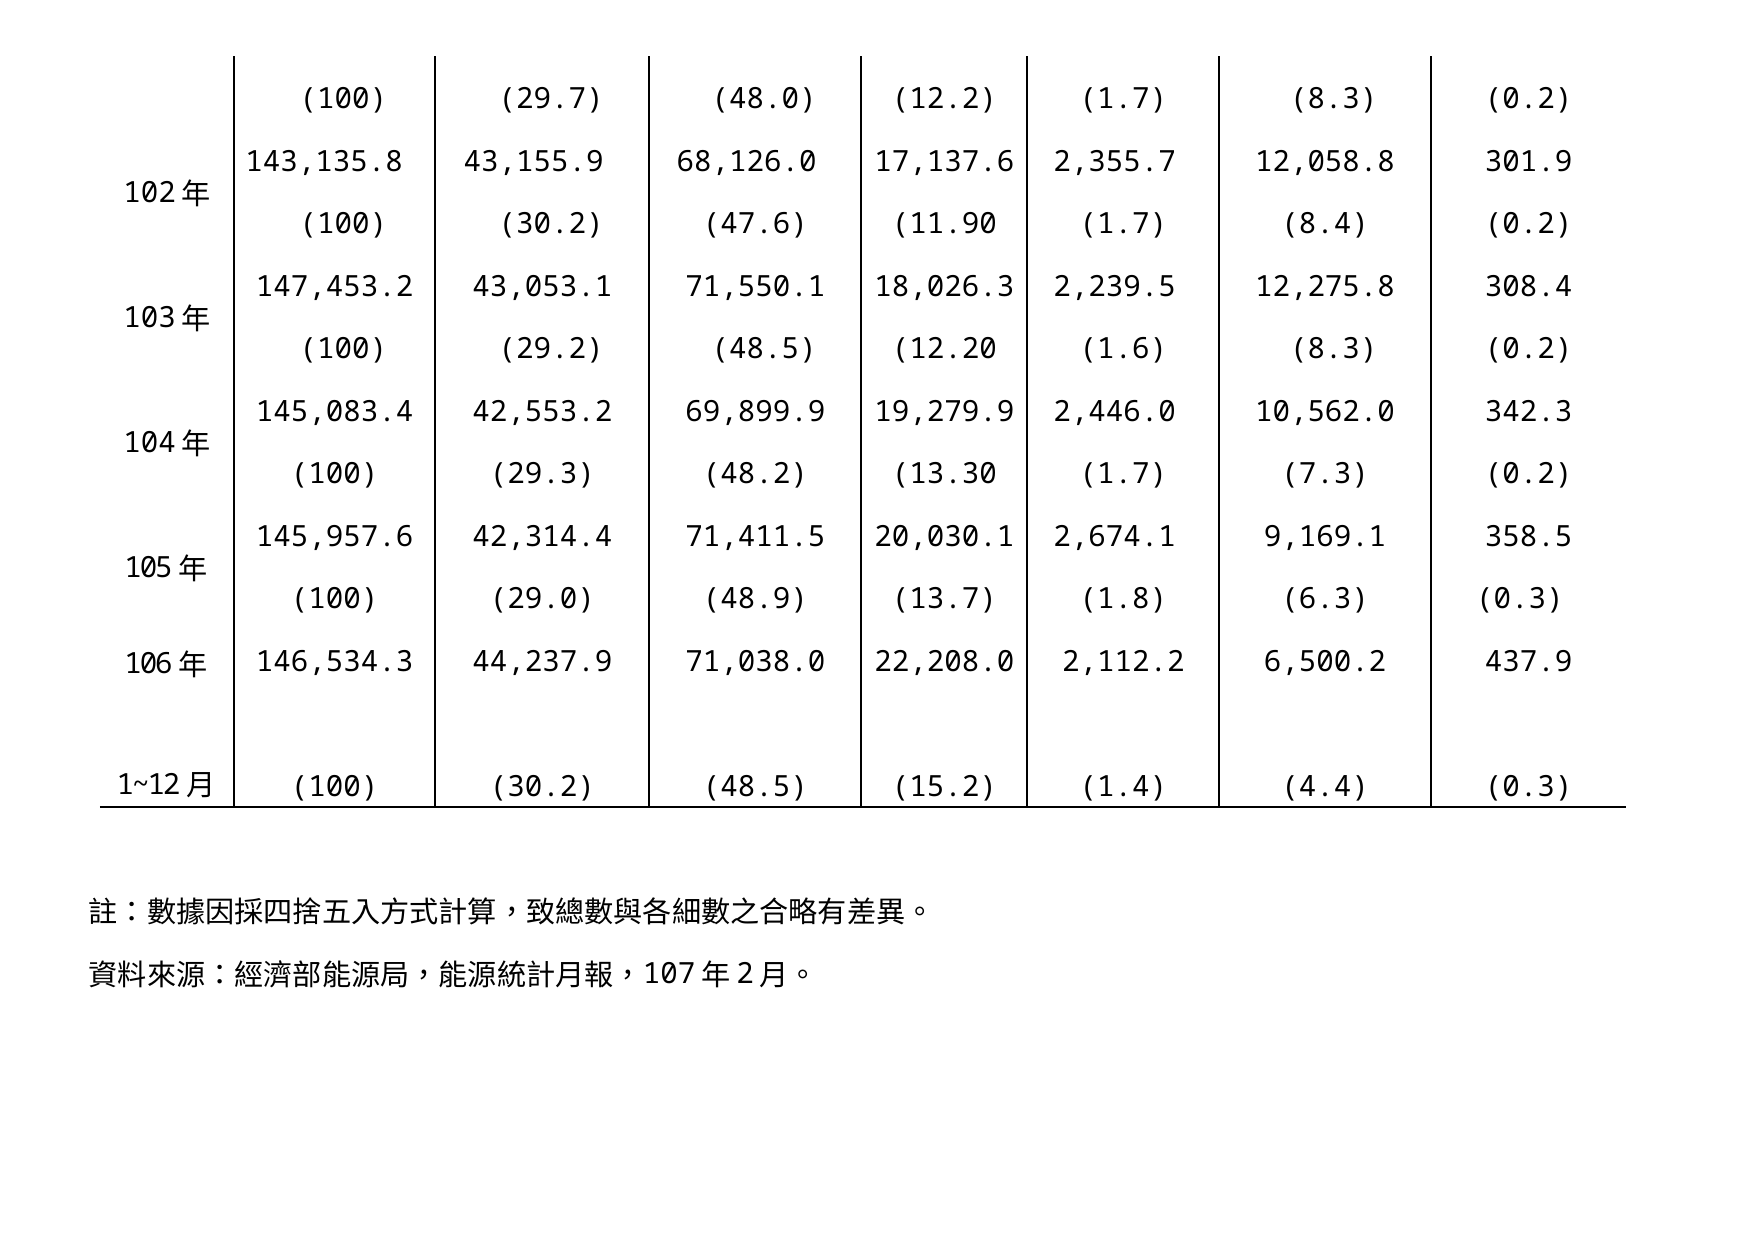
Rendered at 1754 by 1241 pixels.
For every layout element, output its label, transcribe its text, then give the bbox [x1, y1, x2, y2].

text 資料來源：經濟部能源局，能源統計月報，107年2月。 [88, 931, 1636, 993]
table_cell 145,957.6 [235, 494, 434, 556]
table_cell 146,534.3 [235, 619, 434, 681]
table_cell 20,030.1 [862, 494, 1026, 556]
table_cell 2,239.5 [1028, 244, 1218, 306]
table_cell (0.3) [1432, 681, 1626, 806]
table_cell (0.2) [1432, 56, 1626, 118]
text 註：數據因採四捨五入方式計算，致總數與各細數之合略有差異。 [88, 868, 1636, 931]
table_cell 2,355.7 [1028, 119, 1218, 181]
table_cell 301.9 [1432, 119, 1626, 181]
table_cell (4.4) [1220, 681, 1430, 806]
table_cell 2,674.1 [1028, 494, 1218, 556]
table_cell [100, 56, 233, 118]
table_cell (30.2) [436, 181, 648, 243]
table_cell 71,038.0 [650, 619, 860, 681]
table_cell 10,562.0 [1220, 369, 1430, 431]
table_cell 6,500.2 [1220, 619, 1430, 681]
table_cell 18,026.3 [862, 244, 1026, 306]
table_cell 68,126.0 [650, 119, 860, 181]
table_cell 358.5 [1432, 494, 1626, 556]
table_cell (1.4) [1028, 681, 1218, 806]
table_cell (48.0) [650, 56, 860, 118]
table_cell (100) [235, 681, 434, 806]
table_cell 102年 [100, 119, 233, 243]
table_cell (1.7) [1028, 431, 1218, 493]
table_cell 69,899.9 [650, 369, 860, 431]
table_cell (0.2) [1432, 306, 1626, 368]
table_cell (11.90 [862, 181, 1026, 243]
table_cell (100) [235, 306, 434, 368]
table_cell (48.5) [650, 306, 860, 368]
table_cell (7.3) [1220, 431, 1430, 493]
table_cell (100) [235, 56, 434, 118]
table_cell 342.3 [1432, 369, 1626, 431]
table_cell (48.2) [650, 431, 860, 493]
table_cell (100) [235, 431, 434, 493]
table_cell 17,137.6 [862, 119, 1026, 181]
table_cell 103年 [100, 244, 233, 368]
table_cell (1.7) [1028, 56, 1218, 118]
table_cell (100) [235, 556, 434, 618]
table_cell 43,155.9 [436, 119, 648, 181]
table_cell (15.2) [862, 681, 1026, 806]
table_cell 104年 [100, 369, 233, 493]
table_cell (1.8) [1028, 556, 1218, 618]
table_cell 22,208.0 [862, 619, 1026, 681]
table_cell (29.3) [436, 431, 648, 493]
table_cell (12.20 [862, 306, 1026, 368]
table_cell (30.2) [436, 681, 648, 806]
table_cell (0.2) [1432, 431, 1626, 493]
table_cell (47.6) [650, 181, 860, 243]
table_cell 42,314.4 [436, 494, 648, 556]
table_cell (8.3) [1220, 306, 1430, 368]
table_cell 12,275.8 [1220, 244, 1430, 306]
table_cell (29.7) [436, 56, 648, 118]
table_cell 19,279.9 [862, 369, 1026, 431]
table_cell (6.3) [1220, 556, 1430, 618]
table_cell 43,053.1 [436, 244, 648, 306]
table_cell (12.2) [862, 56, 1026, 118]
table_cell (0.3) [1432, 556, 1626, 618]
table_cell 2,112.2 [1028, 619, 1218, 681]
table_cell (48.5) [650, 681, 860, 806]
table_cell 44,237.9 [436, 619, 648, 681]
table_cell (0.2) [1432, 181, 1626, 243]
table_cell 145,083.4 [235, 369, 434, 431]
table_cell (48.9) [650, 556, 860, 618]
table_cell (29.0) [436, 556, 648, 618]
table_cell (13.7) [862, 556, 1026, 618]
table_cell 143,135.8 [235, 119, 434, 181]
table_cell (29.2) [436, 306, 648, 368]
table_cell (1.6) [1028, 306, 1218, 368]
table_cell 2,446.0 [1028, 369, 1218, 431]
table_cell 71,411.5 [650, 494, 860, 556]
table_cell 9,169.1 [1220, 494, 1430, 556]
table_cell (8.3) [1220, 56, 1430, 118]
table_cell 71,550.1 [650, 244, 860, 306]
table_cell 437.9 [1432, 619, 1626, 681]
table_cell 12,058.8 [1220, 119, 1430, 181]
table_cell 147,453.2 [235, 244, 434, 306]
table_cell (1.7) [1028, 181, 1218, 243]
table_cell (13.30 [862, 431, 1026, 493]
table_cell 308.4 [1432, 244, 1626, 306]
table_cell (100) [235, 181, 434, 243]
table_cell (8.4) [1220, 181, 1430, 243]
table_cell 105年 [100, 494, 233, 618]
table_cell 106年 1~12月 [100, 619, 233, 806]
table_cell 42,553.2 [436, 369, 648, 431]
